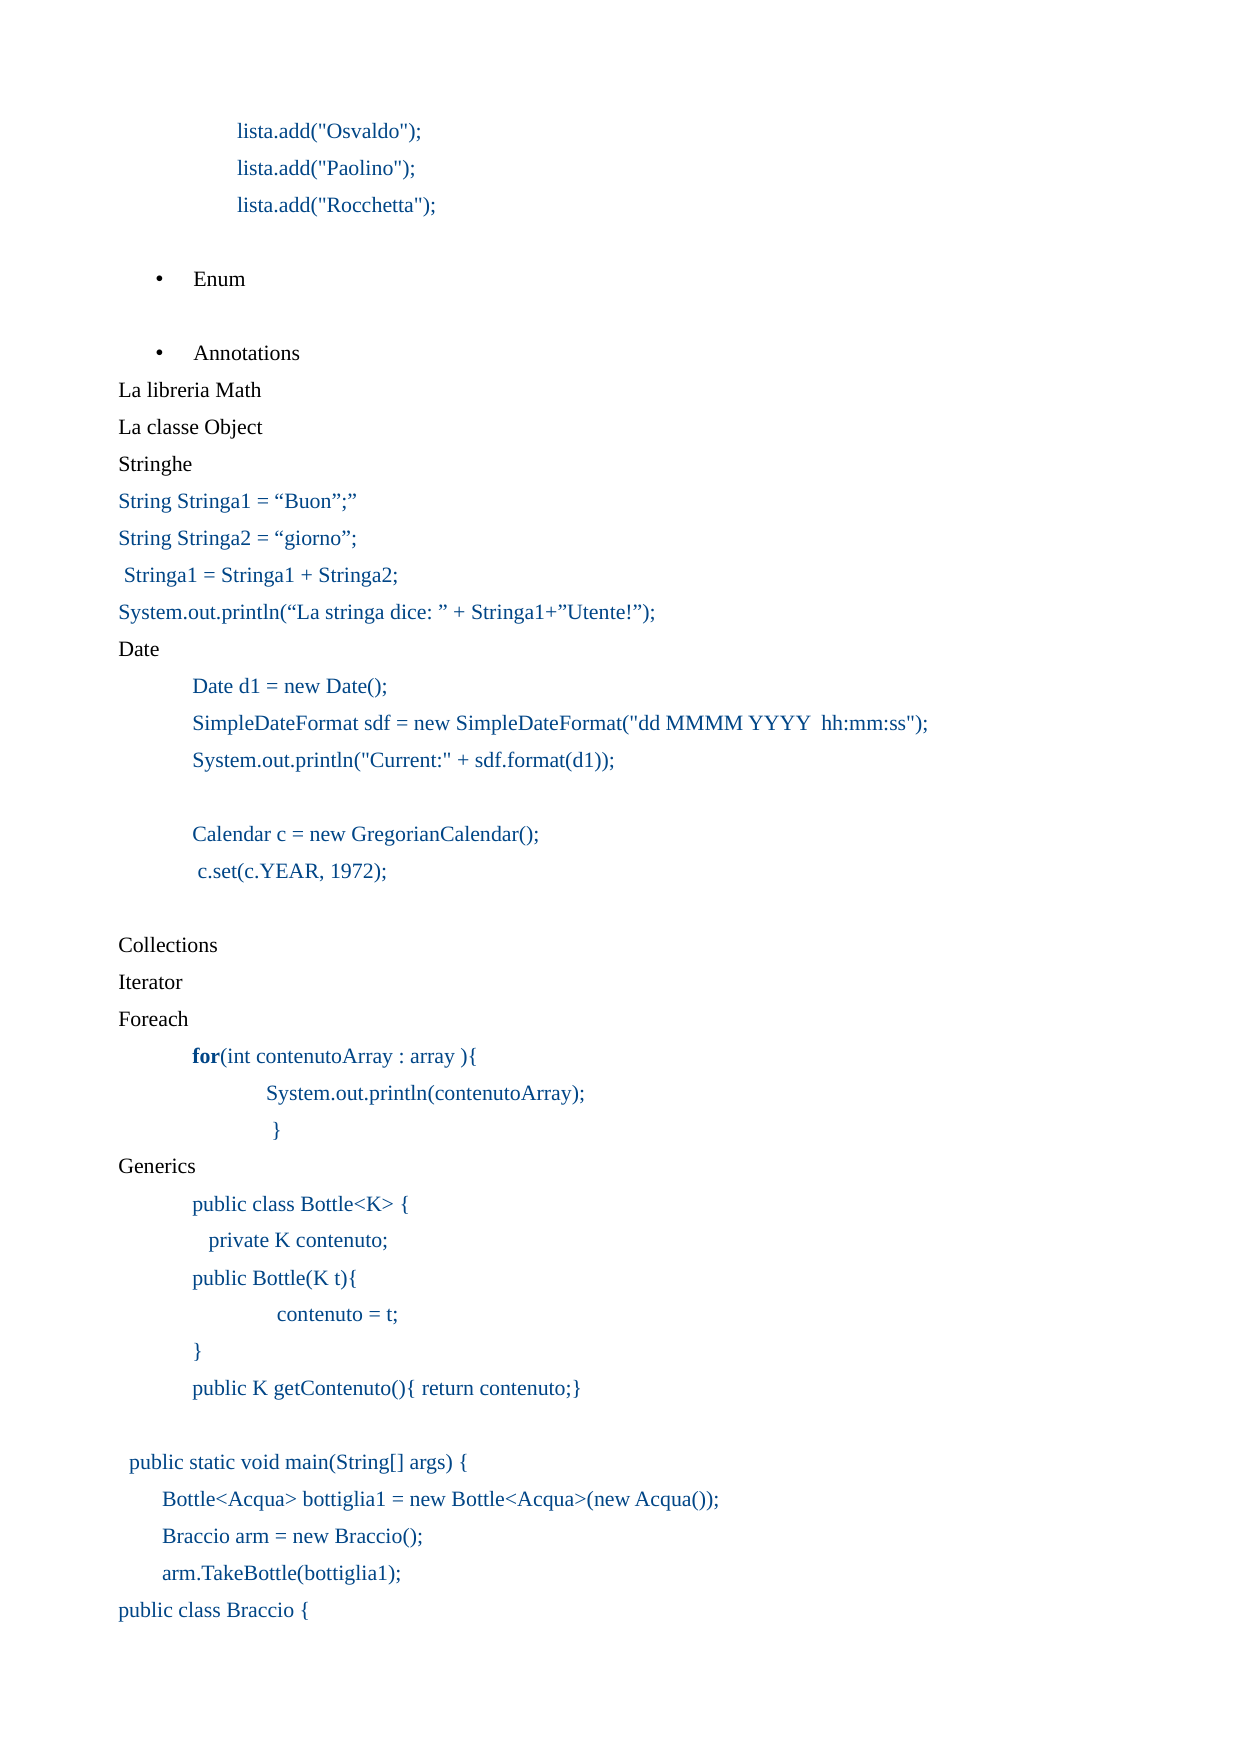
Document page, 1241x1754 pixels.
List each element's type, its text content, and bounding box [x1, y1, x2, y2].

text public static void main(String[] args) { [118, 1449, 1122, 1474]
text } [118, 1117, 1122, 1142]
text SimpleDateFormat sdf = new SimpleDateFormat("dd MMMM YYYY hh:mm:ss"); [118, 710, 1122, 735]
text public Bottle(K t){ [118, 1264, 1122, 1290]
text System.out.println(contenutoArray); [118, 1079, 1122, 1105]
text public class Braccio { [118, 1597, 1122, 1622]
text c.set(c.YEAR, 1972); [118, 858, 1122, 883]
list lista.add("Osvaldo"); [156, 118, 1122, 143]
text Generics [118, 1153, 1122, 1179]
text System.out.println("Current:" + sdf.format(d1)); [118, 747, 1122, 772]
text Date [118, 636, 1122, 661]
text String Stringa2 = “giorno”; [118, 525, 1122, 550]
text Foreach [118, 1006, 1122, 1031]
text arm.TakeBottle(bottiglia1); [118, 1560, 1122, 1586]
list lista.add("Paolino"); [156, 155, 1122, 180]
list Annotations [156, 340, 1122, 365]
list Enum [156, 266, 1122, 291]
text Bottle<Acqua> bottiglia1 = new Bottle<Acqua>(new Acqua()); [118, 1486, 1122, 1512]
text Stringhe [118, 451, 1122, 476]
text Date d1 = new Date(); [118, 673, 1122, 698]
text Iterator [118, 969, 1122, 994]
text private K contenuto; [118, 1227, 1122, 1253]
text La classe Object [118, 414, 1122, 439]
text La libreria Math [118, 377, 1122, 402]
text Stringa1 = Stringa1 + Stringa2; [118, 562, 1122, 587]
text Braccio arm = new Braccio(); [118, 1523, 1122, 1548]
list lista.add("Rocchetta"); [156, 192, 1122, 217]
text String Stringa1 = “Buon”;” [118, 488, 1122, 513]
text for(int contenutoArray : array ){ [118, 1043, 1122, 1068]
text Collections [118, 932, 1122, 957]
text contenuto = t; [118, 1301, 1122, 1327]
text public K getContenuto(){ return contenuto;} [118, 1375, 1122, 1401]
text } [118, 1338, 1122, 1364]
text Calendar c = new GregorianCalendar(); [118, 821, 1122, 846]
text public class Bottle<K> { [118, 1191, 1122, 1216]
text System.out.println(“La stringa dice: ” + Stringa1+”Utente!”); [118, 599, 1122, 624]
